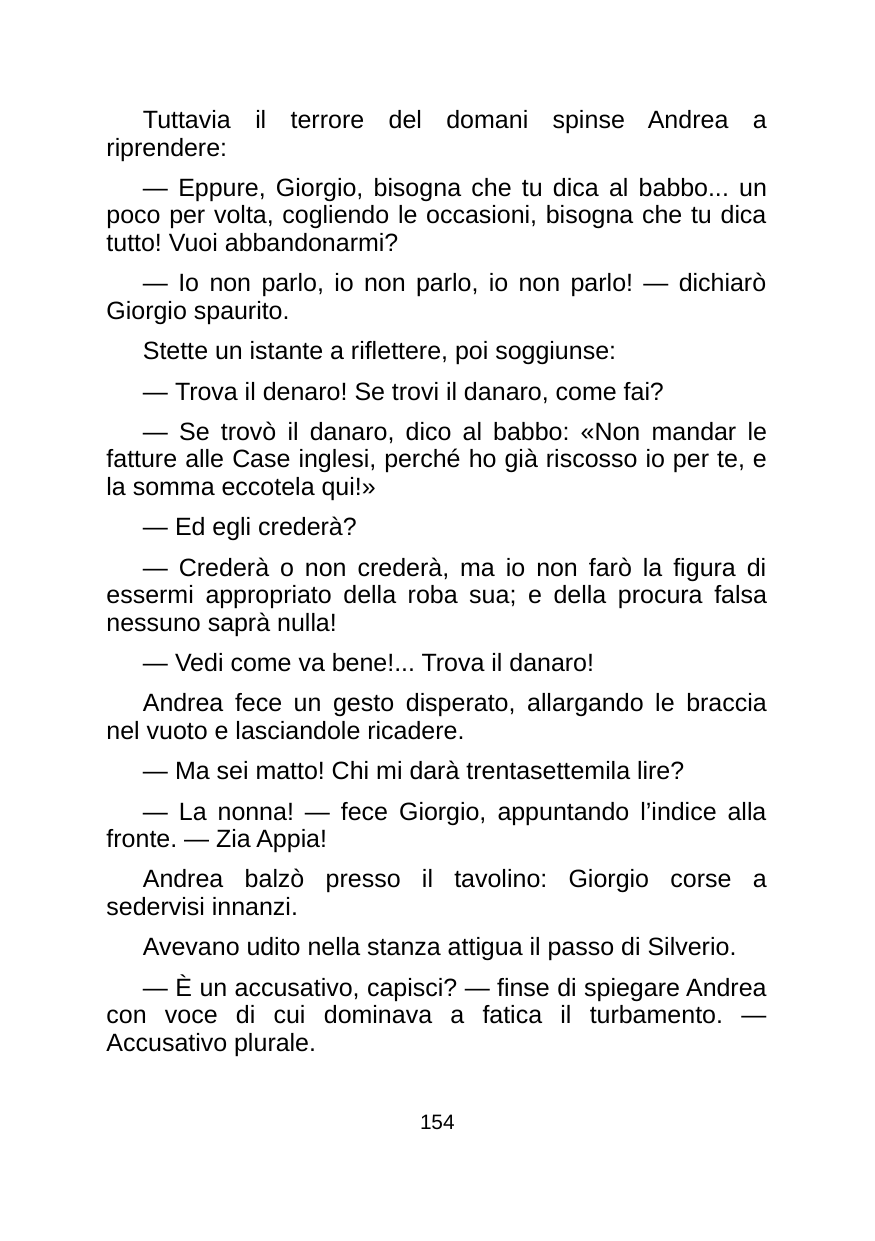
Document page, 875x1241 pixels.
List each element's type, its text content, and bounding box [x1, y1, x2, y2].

text — Eppure, Giorgio, bisogna che tu dica al babbo... un poco per volta, cogliendo le occasioni, bisogna che tu dica tutto! Vuoi abbandonarmi? [106, 174, 768, 257]
text Tuttavia il terrore del domani spinse Andrea a riprendere: [106, 106, 768, 162]
text — Trova il denaro! Se trovi il danaro, come fai? [106, 378, 768, 406]
text Avevano udito nella stanza attigua il passo di Silverio. [106, 934, 768, 961]
text — La nonna! — fece Giorgio, appuntando l’indice alla fronte. — Zia Appia! [106, 798, 768, 853]
text — Vedi come va bene!... Trova il danaro! [106, 649, 768, 677]
text Stette un istante a riflettere, poi soggiunse: [106, 338, 768, 365]
text — Se trovò il danaro, dico al babbo: «Non mandar le fatture alle Case inglesi, perché ho già riscosso io per te, e la somma eccotela qui!» [106, 418, 768, 501]
text — Ed egli crederà? [106, 514, 768, 541]
text — È un accusativo, capisci? — finse di spiegare Andrea con voce di cui dominava a fatica il turbamento. — Accusativo plurale. [106, 974, 768, 1057]
text — Ma sei matto! Chi mi darà trentasettemila lire? [106, 758, 768, 785]
text — Crederà o non crederà, ma io non farò la figura di essermi appropriato della roba sua; e della procura falsa nessuno saprà nulla! [106, 554, 768, 637]
text Andrea balzò presso il tavolino: Giorgio corse a sedervisi innanzi. [106, 866, 768, 921]
text Andrea fece un gesto disperato, allargando le braccia nel vuoto e lasciandole ricadere. [106, 690, 768, 745]
text — Io non parlo, io non parlo, io non parlo! — dichiarò Giorgio spaurito. [106, 270, 768, 325]
